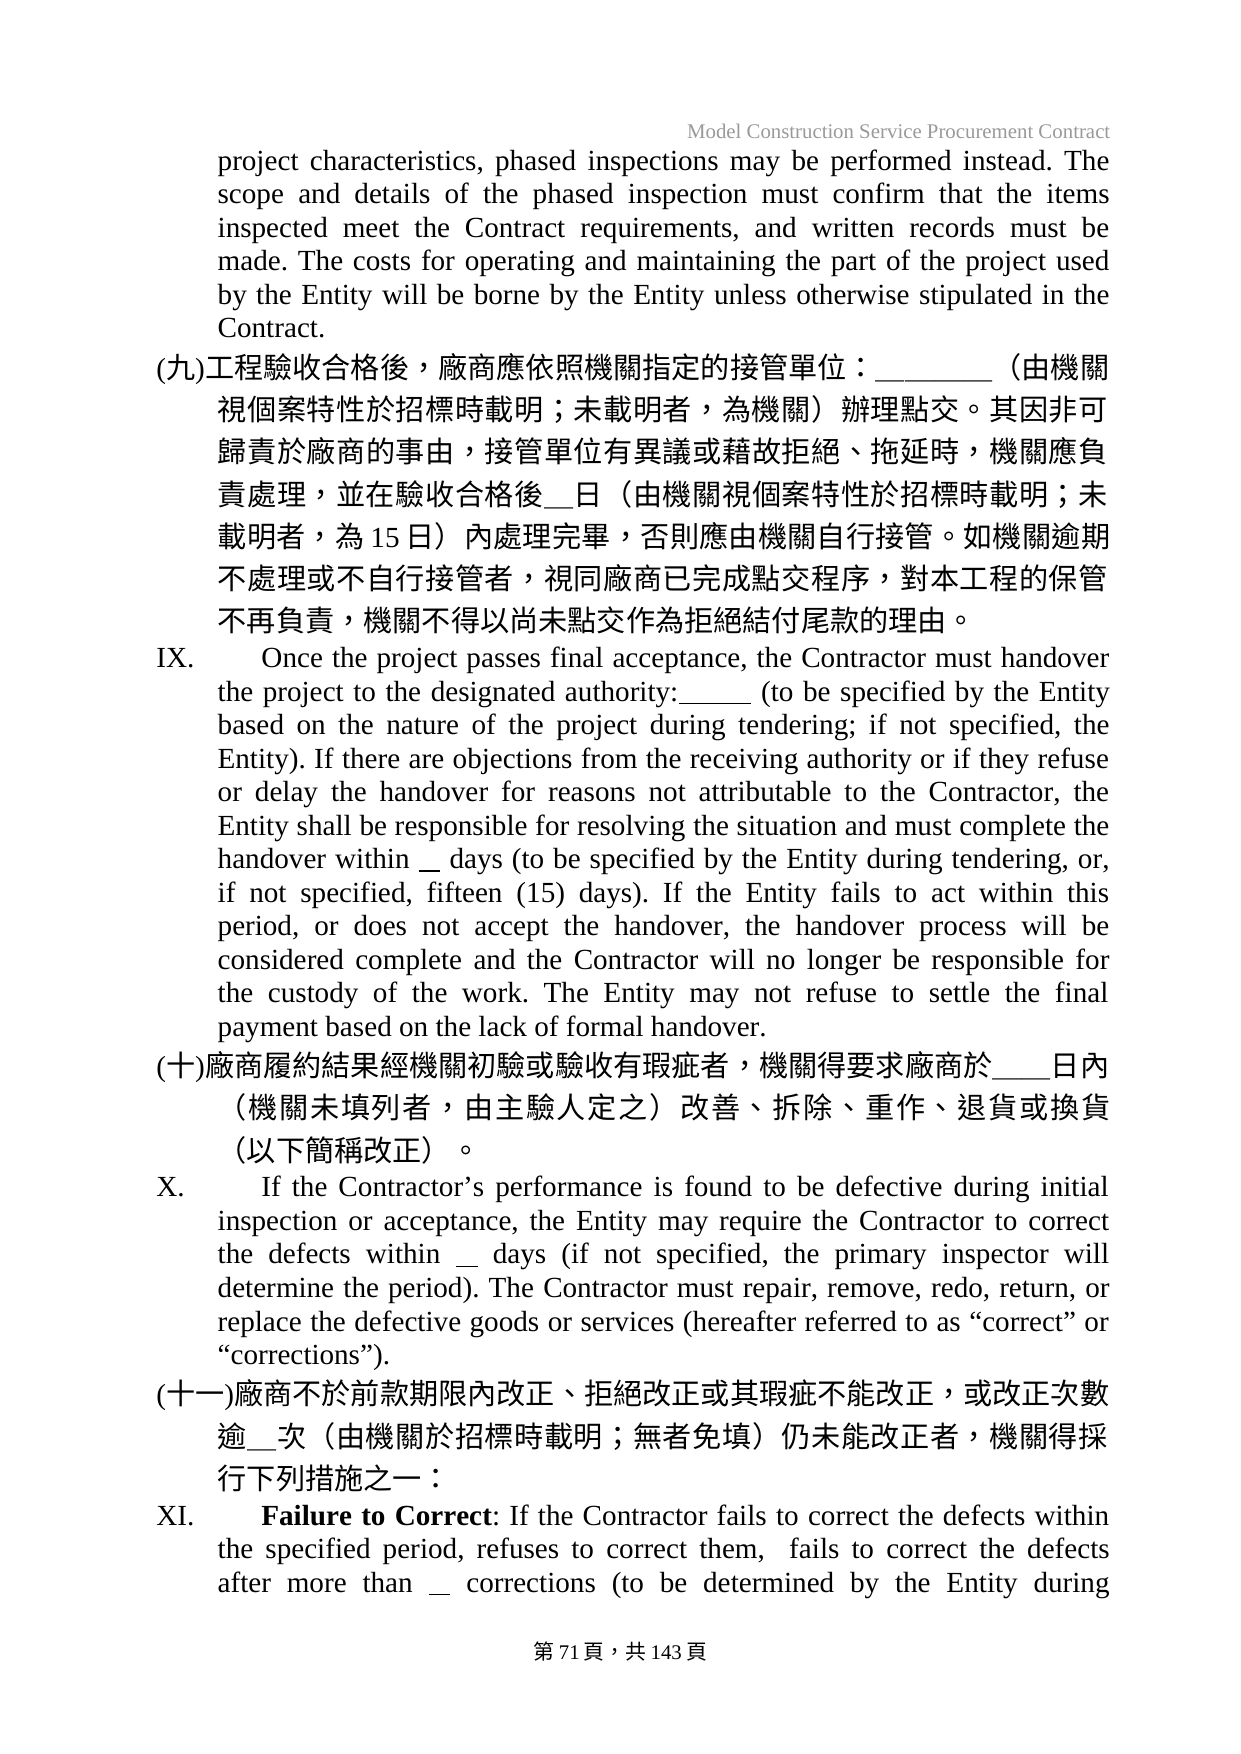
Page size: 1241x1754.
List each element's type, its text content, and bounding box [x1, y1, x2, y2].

text (十一)廠商不於前款期限內改正、拒絕改正或其瑕疵不能改正，或改正次數逾＿次（由機關於招標時載明；無者免填）仍未能改正者，機關得採行下列措施之一： [156, 1371, 1110, 1498]
text XI. Failure to Correct: If the Contractor fails to correct the defects within the specified period, refuses to correct them, fails to correct the defects after more than corrections (to be determined by the Entity during [156, 1498, 1110, 1598]
text (十)廠商履約結果經機關初驗或驗收有瑕疵者，機關得要求廠商於＿＿日內（機關未填列者，由主驗人定之）改善、拆除、重作、退貨或換貨（以下簡稱改正）。 [156, 1043, 1110, 1169]
text project characteristics, phased inspections may be performed instead. The scope and details of the phased inspection must confirm that the items inspected meet the Contract requirements, and written records must be made. The costs for operating and maintaining the part of the project used by the Entity will be borne by the Entity unless otherwise stipulated in the Contract. [156, 143, 1110, 344]
text (九)工程驗收合格後，廠商應依照機關指定的接管單位：＿＿＿＿（由機關視個案特性於招標時載明；未載明者，為機關）辦理點交。其因非可歸責於廠商的事由，接管單位有異議或藉故拒絕、拖延時，機關應負責處理，並在驗收合格後＿日（由機關視個案特性於招標時載明；未載明者，為15日）內處理完畢，否則應由機關自行接管。如機關逾期不處理或不自行接管者，視同廠商已完成點交程序，對本工程的保管不再負責，機關不得以尚未點交作為拒絕結付尾款的理由。 [156, 344, 1110, 640]
text X. If the Contractor’s performance is found to be defective during initial inspection or acceptance, the Entity may require the Contractor to correct the defects within days (if not specified, the primary inspector will determine the period). The Contractor must repair, remove, redo, return, or replace the defective goods or services (hereafter referred to as “correct” or “corrections”). [156, 1169, 1110, 1371]
text IX. Once the project passes final acceptance, the Contractor must handover the project to the designated authority: (to be specified by the Entity based on the nature of the project during tendering; if not specified, the Entity). If there are objections from the receiving authority or if they refuse or delay the handover for reasons not attributable to the Contractor, the Entity shall be responsible for resolving the situation and must complete the handover within days (to be specified by the Entity during tendering, or, if not specified, fifteen (15) days). If the Entity fails to act within this period, or does not accept the handover, the handover process will be considered complete and the Contractor will no longer be responsible for the custody of the work. The Entity may not refuse to settle the final payment based on the lack of formal handover. [156, 640, 1110, 1043]
